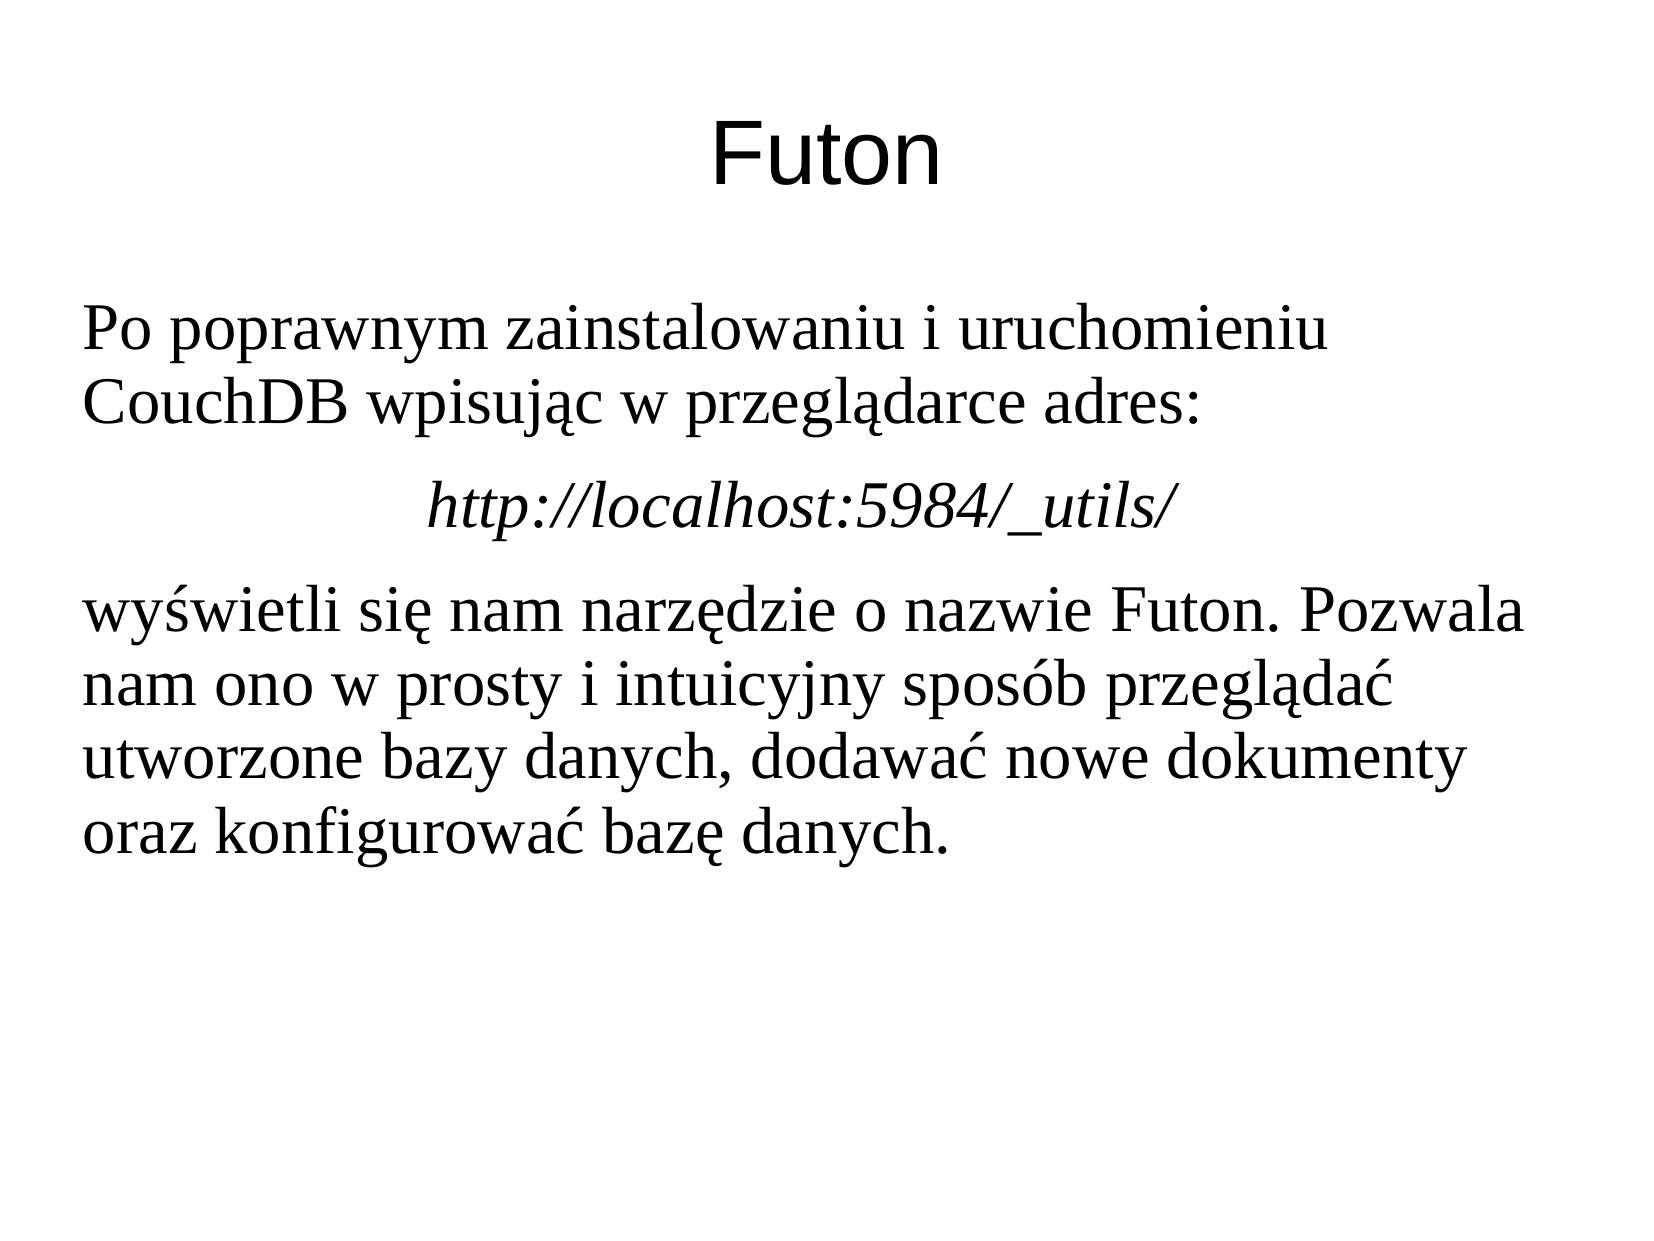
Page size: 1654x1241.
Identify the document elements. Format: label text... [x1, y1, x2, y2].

list Po poprawnym zainstalowaniu i uruchomieniu CouchDB wpisując w przeglądarce adres: http://localhost:5984/_utils/ wyświetli się nam narzędzie o nazwie Futon. Pozwala nam ono w prosty i intuicyjny sposób przeglądać utworzone bazy danych, dodawać nowe dokumenty oraz konfigurować bazę danych. [82, 290, 1538, 1010]
title Futon [82, 49, 1571, 257]
